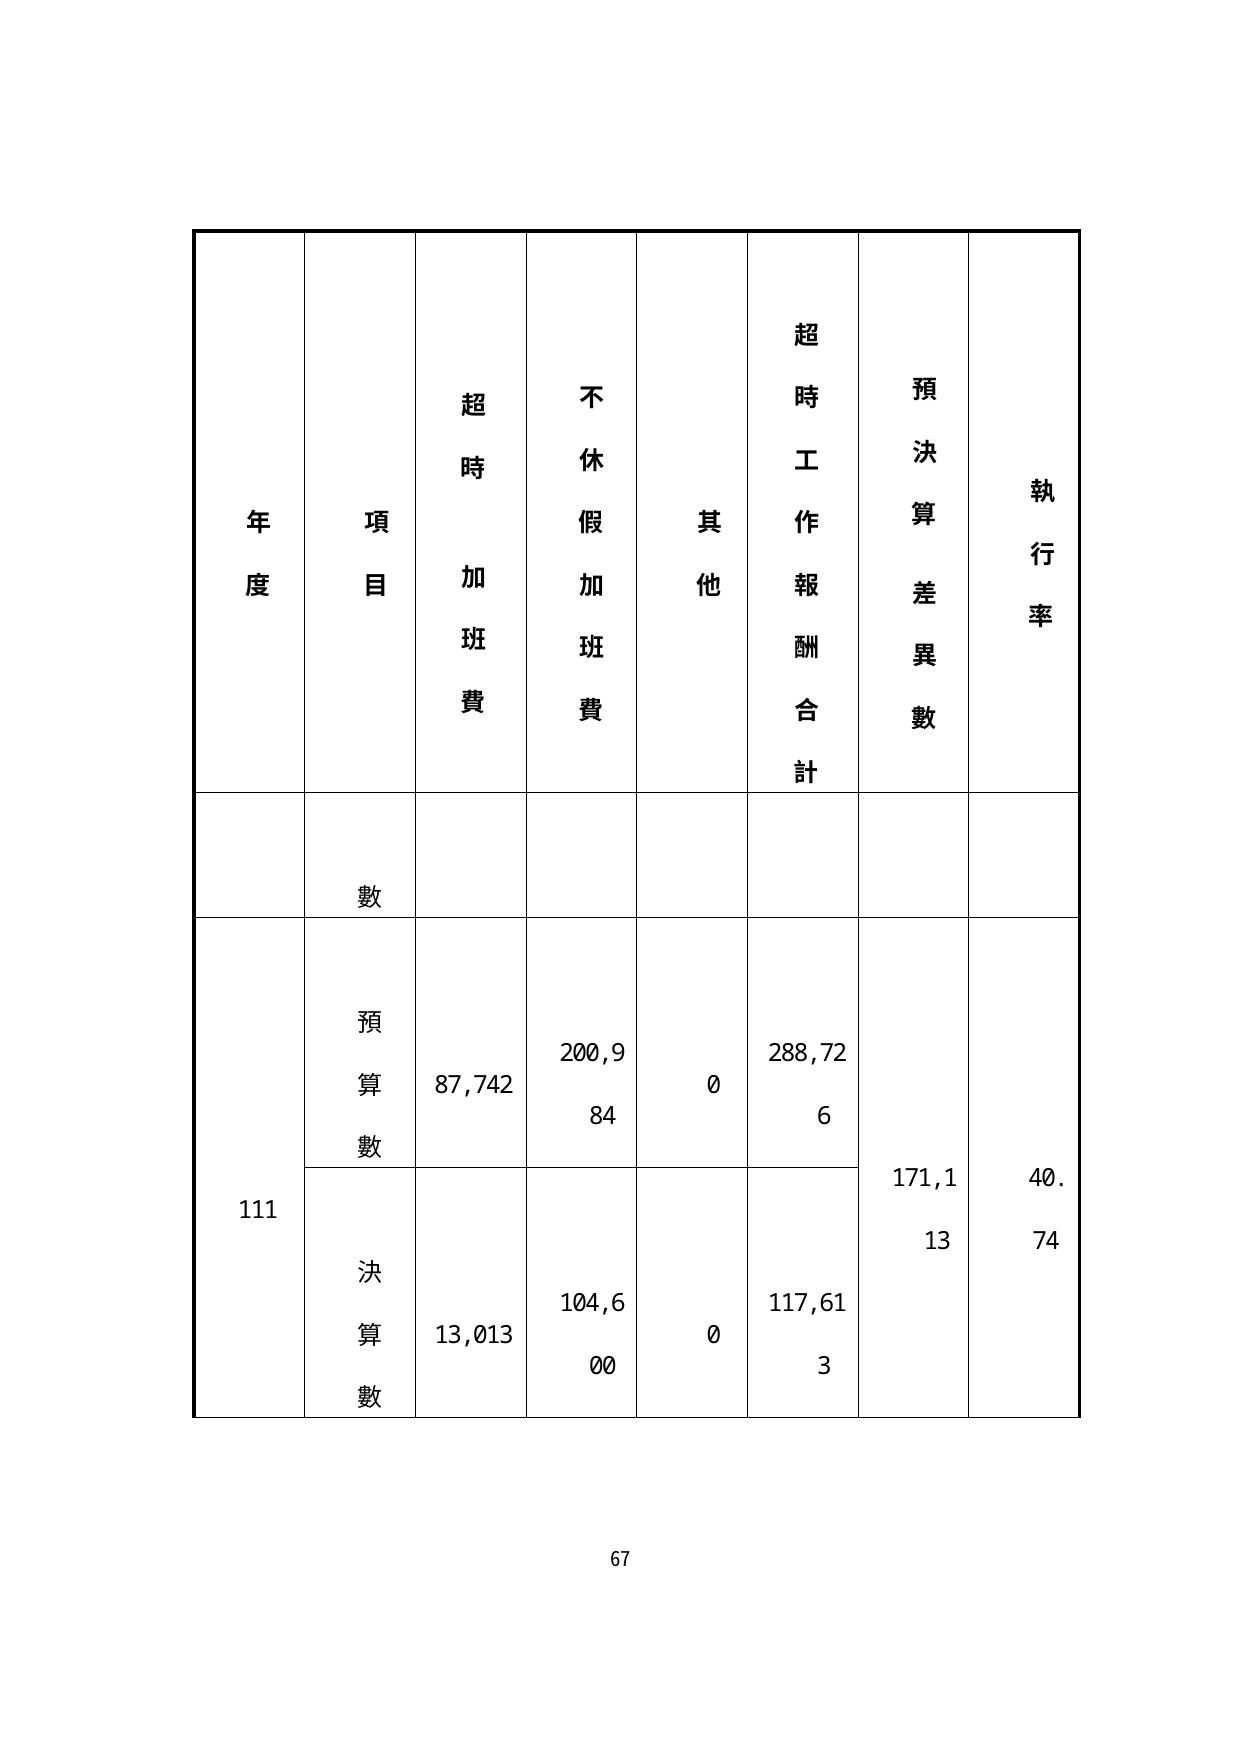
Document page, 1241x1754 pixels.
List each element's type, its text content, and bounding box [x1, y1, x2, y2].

table_cell [527, 793, 636, 917]
table_cell 111 [196, 918, 304, 1417]
table_cell [637, 793, 747, 917]
table_header 執行率 [969, 233, 1078, 792]
table_header 年度 [196, 233, 304, 792]
table_cell 171,113 [859, 918, 968, 1417]
table_cell 0 [637, 1168, 747, 1417]
table_cell 預算數 [305, 918, 415, 1167]
table_cell 104,600 [527, 1168, 636, 1417]
table_cell [748, 793, 858, 917]
table_header 其他 [637, 233, 747, 792]
table_cell 288,726 [748, 918, 858, 1167]
table_cell 0 [637, 918, 747, 1167]
table_header 不休假 加班費 [527, 233, 636, 792]
table_header 項目 [305, 233, 415, 792]
table_cell [859, 793, 968, 917]
table_header 預決算 差異數 [859, 233, 968, 792]
table_cell 數 [305, 793, 415, 917]
table_cell 200,984 [527, 918, 636, 1167]
table_cell 117,613 [748, 1168, 858, 1417]
table_header 超時工作報酬合計 [748, 233, 858, 792]
table_cell 13,013 [416, 1168, 526, 1417]
table_cell 決算數 [305, 1168, 415, 1417]
table_cell 40.74 [969, 918, 1078, 1417]
table_cell 87,742 [416, 918, 526, 1167]
table_header 超時 加班費 [416, 233, 526, 792]
table_cell [416, 793, 526, 917]
table_cell [969, 793, 1078, 917]
table_cell [196, 793, 304, 917]
